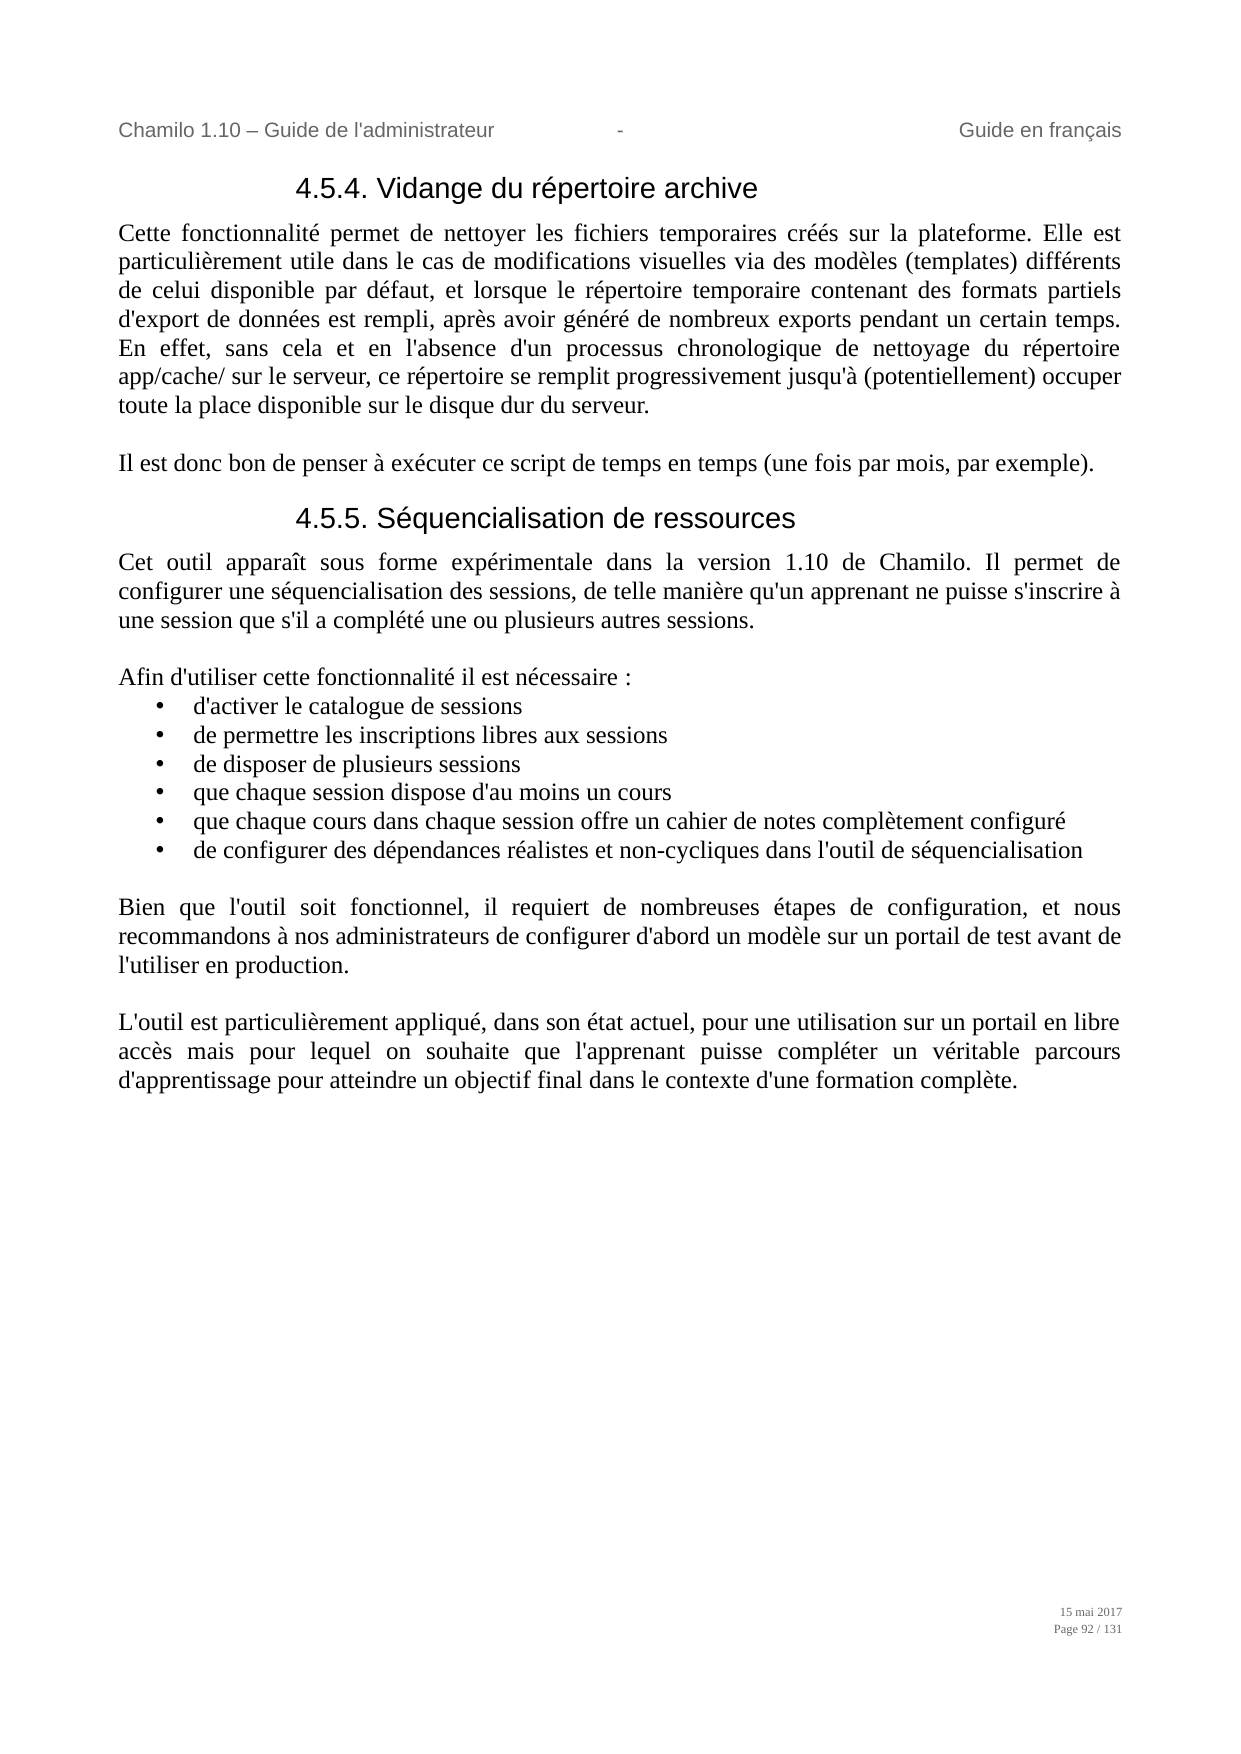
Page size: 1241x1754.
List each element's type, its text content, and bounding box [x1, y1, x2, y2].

list d'activer le catalogue de sessions [156, 691, 1122, 720]
list de permettre les inscriptions libres aux sessions [156, 720, 1122, 749]
subtitle Séquencialisation de ressources [295, 501, 1122, 535]
text Il est donc bon de penser à exécuter ce script de temps en temps (une fois par mois, par exemple). [118, 448, 1122, 476]
text Cet outil apparaît sous forme expérimentale dans la version 1.10 de Chamilo. Il permet de configurer une séquencialisation des sessions, de telle manière qu'un apprenant ne puisse s'inscrire à une session que s'il a complété une ou plusieurs autres sessions. [118, 547, 1122, 634]
list de configurer des dépendances réalistes et non-cycliques dans l'outil de séquencialisation [156, 835, 1122, 864]
list de disposer de plusieurs sessions [156, 749, 1122, 777]
list que chaque session dispose d'au moins un cours [156, 777, 1122, 806]
text Afin d'utiliser cette fonctionnalité il est nécessaire : [118, 662, 1122, 691]
text Cette fonctionnalité permet de nettoyer les fichiers temporaires créés sur la plateforme. Elle est particulièrement utile dans le cas de modifications visuelles via des modèles (templates) différents de celui disponible par défaut, et lorsque le répertoire temporaire contenant des formats partiels d'export de données est rempli, après avoir généré de nombreux exports pendant un certain temps. En effet, sans cela et en l'absence d'un processus chronologique de nettoyage du répertoire app/cache/ sur le serveur, ce répertoire se remplit progressivement jusqu'à (potentiellement) occuper toute la place disponible sur le disque dur du serveur. [118, 218, 1122, 419]
subtitle Vidange du répertoire archive [295, 172, 1122, 205]
text L'outil est particulièrement appliqué, dans son état actuel, pour une utilisation sur un portail en libre accès mais pour lequel on souhaite que l'apprenant puisse compléter un véritable parcours d'apprentissage pour atteindre un objectif final dans le contexte d'une formation complète. [118, 1007, 1122, 1094]
text Bien que l'outil soit fonctionnel, il requiert de nombreuses étapes de configuration, et nous recommandons à nos administrateurs de configurer d'abord un modèle sur un portail de test avant de l'utiliser en production. [118, 892, 1122, 979]
list que chaque cours dans chaque session offre un cahier de notes complètement configuré [156, 806, 1122, 835]
